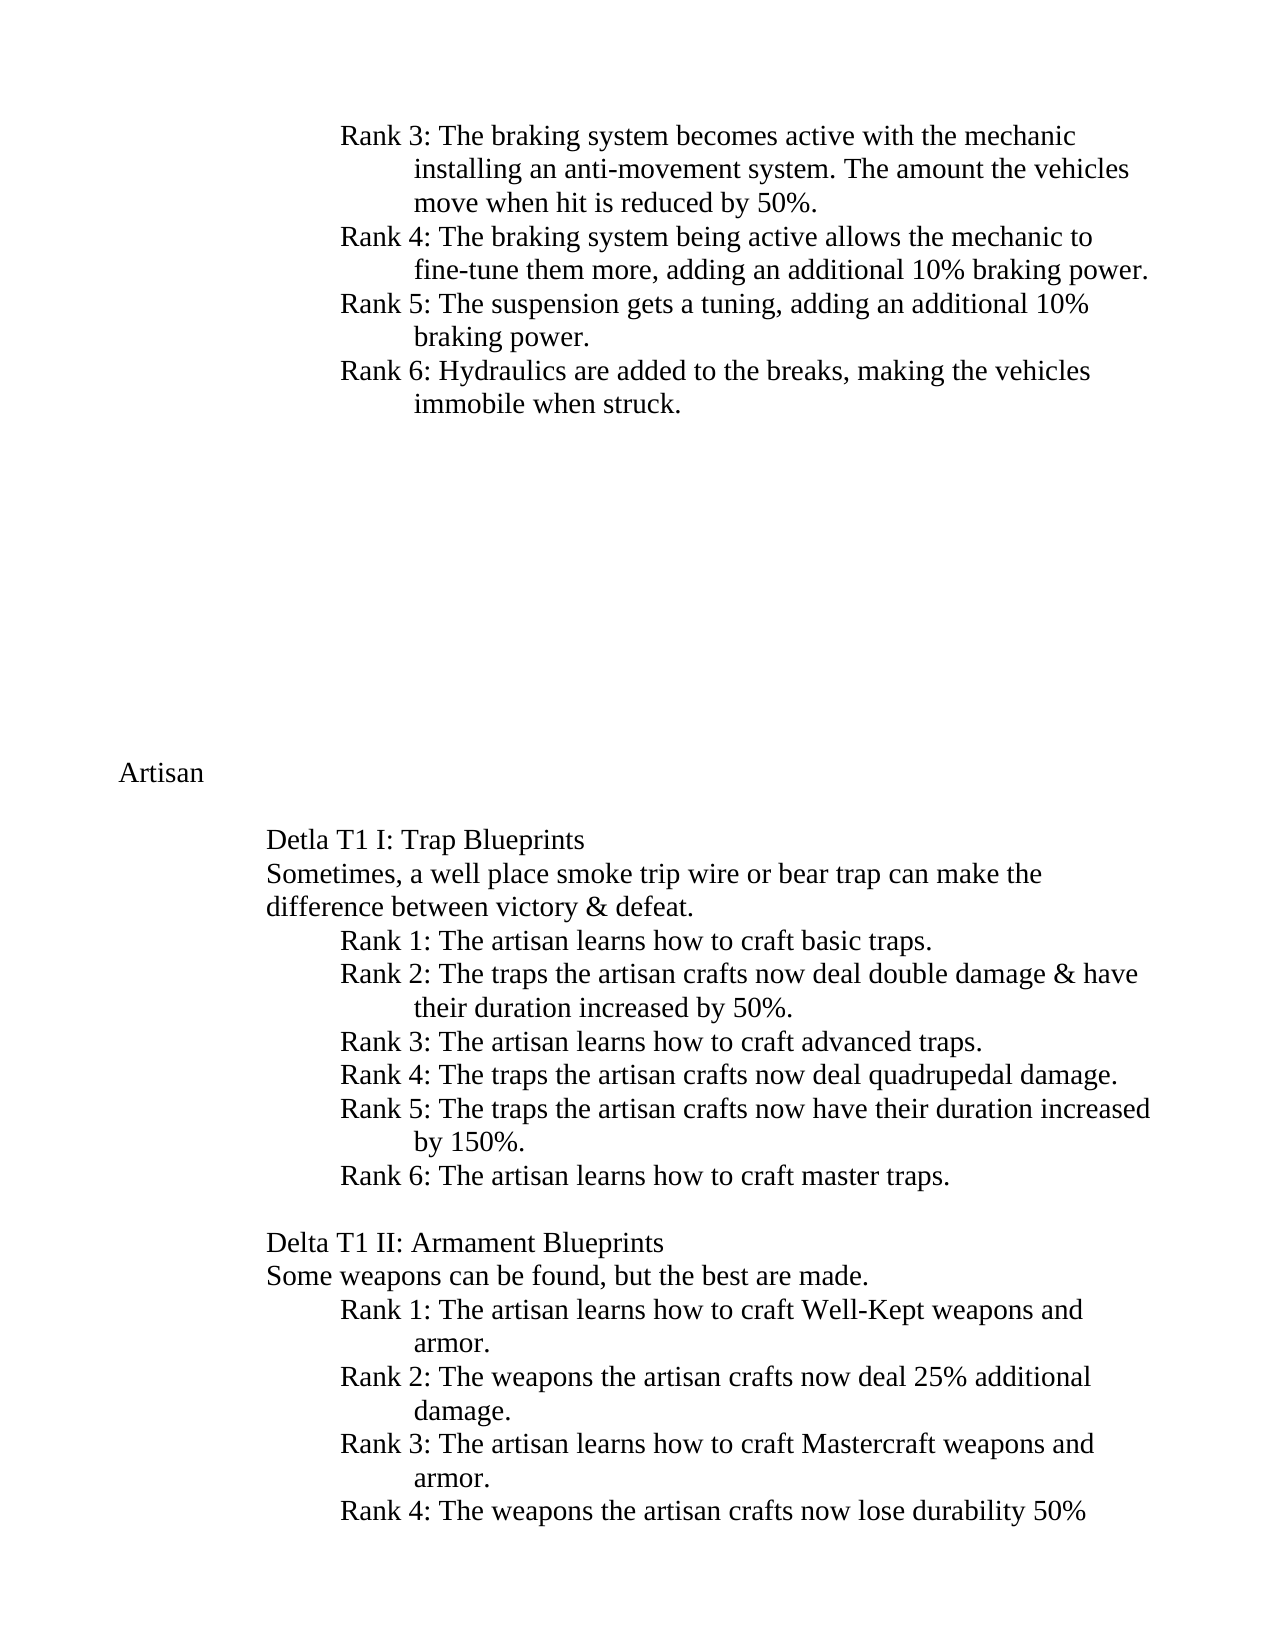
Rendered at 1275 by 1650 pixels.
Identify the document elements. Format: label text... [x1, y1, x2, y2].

text Rank 3: The artisan learns how to craft Mastercraft weapons and armor. [118, 1426, 1157, 1493]
text Rank 4: The traps the artisan crafts now deal quadrupedal damage. [118, 1057, 1157, 1091]
text Rank 4: The weapons the artisan crafts now lose durability 50% [118, 1493, 1157, 1527]
text Rank 6: Hydraulics are added to the breaks, making the vehicles immobile when struck. [118, 353, 1157, 420]
text Rank 5: The traps the artisan crafts now have their duration increased by 150%. [118, 1091, 1157, 1158]
text Artisan [118, 755, 1157, 789]
text Sometimes, a well place smoke trip wire or bear trap can make the difference between victory & defeat. [118, 856, 1157, 923]
text Rank 2: The traps the artisan crafts now deal double damage & have their duration increased by 50%. [118, 957, 1157, 1024]
text Rank 3: The braking system becomes active with the mechanic installing an anti-movement system. The amount the vehicles move when hit is reduced by 50%. Rank 4: The braking system being active allows the mechanic to fine-tune them more, adding an additional 10% braking power. [118, 118, 1157, 286]
text Rank 6: The artisan learns how to craft master traps. [118, 1158, 1157, 1191]
text Rank 1: The artisan learns how to craft Well-Kept weapons and armor. [118, 1292, 1157, 1359]
text Rank 5: The suspension gets a tuning, adding an additional 10% braking power. [118, 286, 1157, 353]
text Rank 2: The weapons the artisan crafts now deal 25% additional damage. [118, 1359, 1157, 1426]
text Rank 1: The artisan learns how to craft basic traps. [118, 923, 1157, 957]
text Rank 3: The artisan learns how to craft advanced traps. [118, 1024, 1157, 1057]
text Delta T1 II: Armament Blueprints [118, 1225, 1157, 1258]
text Some weapons can be found, but the best are made. [118, 1258, 1157, 1292]
text Detla T1 I: Trap Blueprints [118, 822, 1157, 856]
